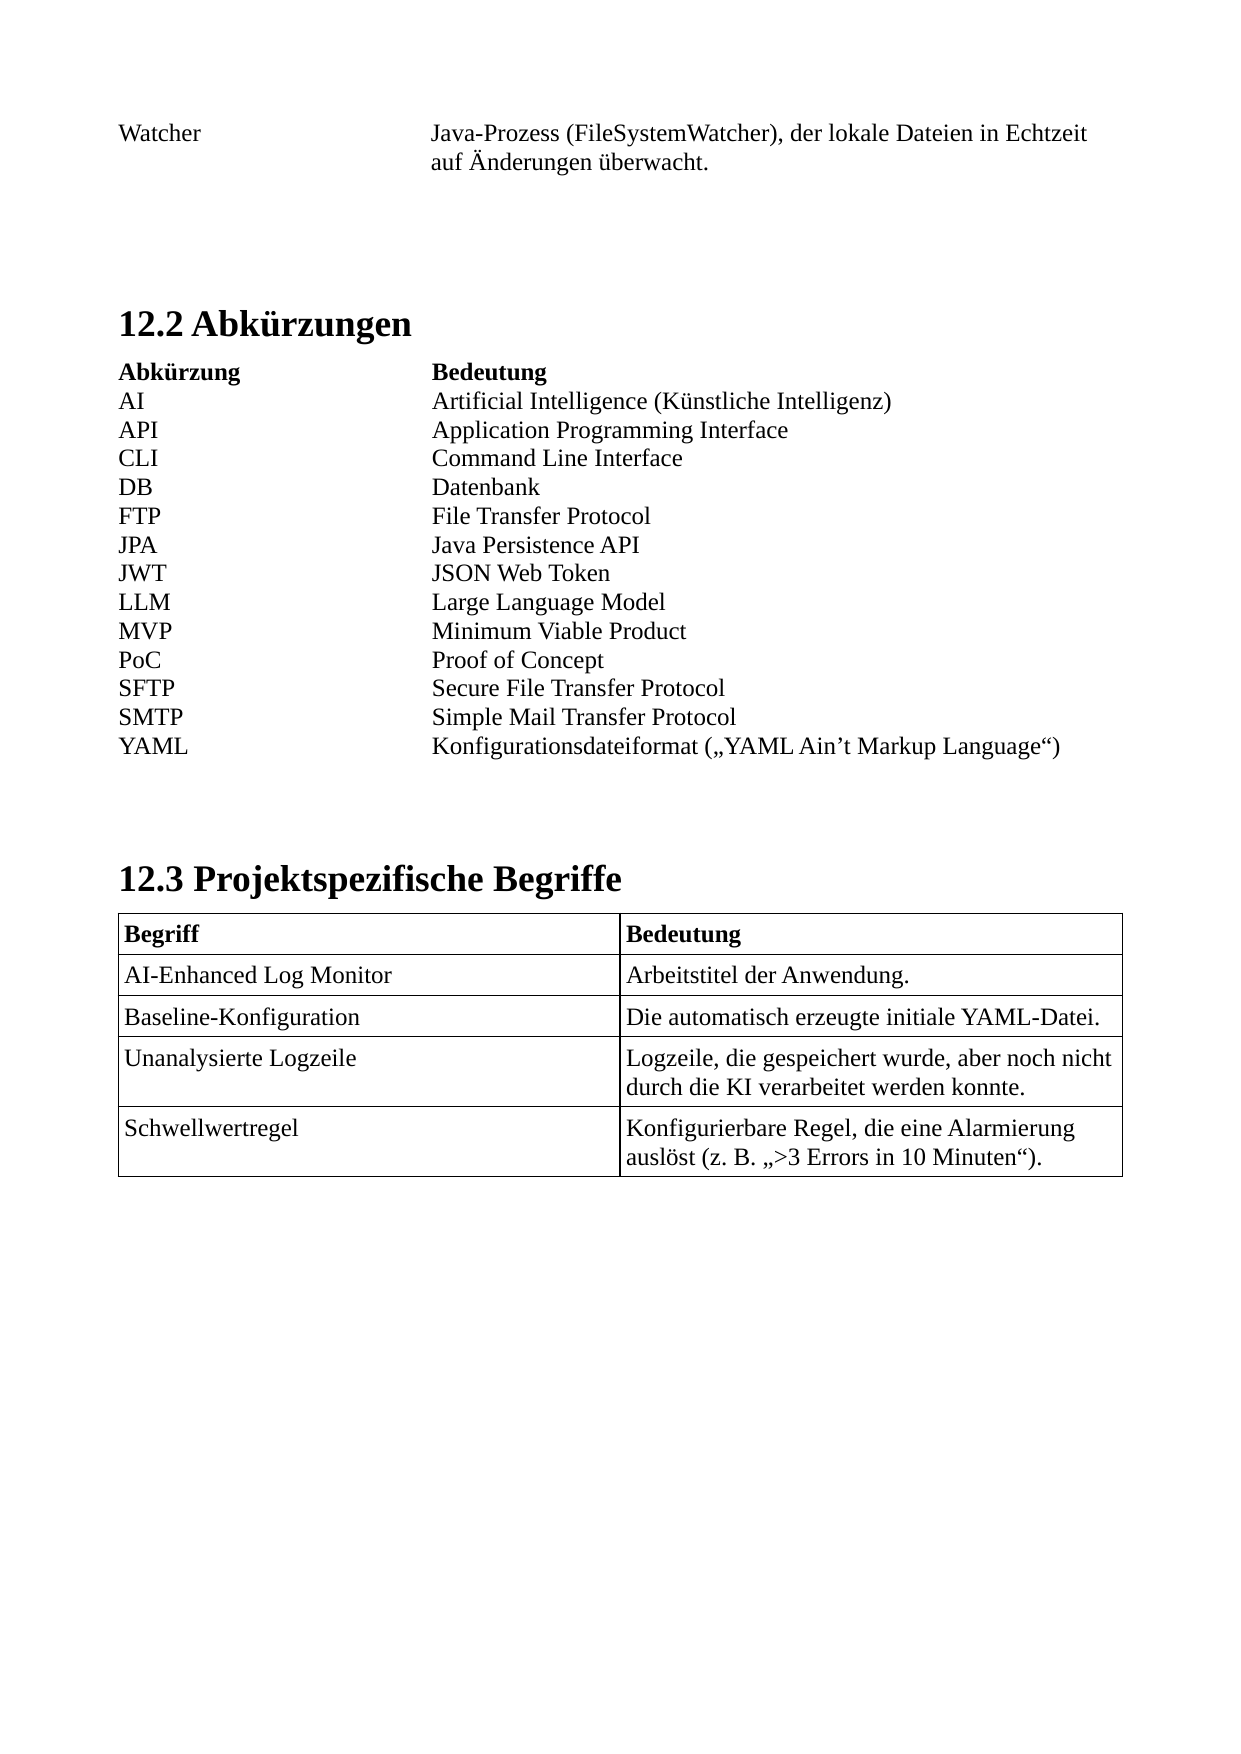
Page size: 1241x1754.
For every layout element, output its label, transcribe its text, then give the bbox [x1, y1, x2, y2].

table_cell YAML [118, 731, 432, 760]
table_cell Simple Mail Transfer Protocol [432, 702, 1122, 731]
table_cell Artificial Intelligence (Künstliche Intelligenz) [432, 386, 1122, 415]
subtitle 12.2 Abkürzungen [118, 302, 1122, 345]
table_cell Minimum Viable Product [432, 616, 1122, 645]
table_cell JWT [118, 559, 432, 587]
table_cell SFTP [118, 674, 432, 702]
table_cell Command Line Interface [432, 444, 1122, 472]
table_cell AI [118, 386, 432, 415]
table_cell SMTP [118, 702, 432, 731]
table_header Abkürzung [118, 357, 432, 386]
table_cell API [118, 415, 432, 443]
table_cell Java-Prozess (FileSystemWatcher), der lokale Dateien in Echtzeit auf Änderungen überwacht. [431, 118, 1122, 176]
table_cell [431, 176, 1122, 204]
table_cell DB [118, 472, 432, 501]
table_cell Baseline-Konfiguration [119, 996, 619, 1036]
table_cell LLM [118, 587, 432, 616]
table_cell Konfigurierbare Regel, die eine Alarmierung auslöst (z. B. „>3 Errors in 10 Minuten“). [621, 1107, 1122, 1176]
table_cell Konfigurationsdateiformat („YAML Ain’t Markup Language“) [432, 731, 1122, 760]
table_header Bedeutung [621, 914, 1122, 954]
table_cell MVP [118, 616, 432, 645]
table_header Bedeutung [432, 357, 1122, 386]
table_cell Proof of Concept [432, 645, 1122, 673]
table_cell Logzeile, die gespeichert wurde, aber noch nicht durch die KI verarbeitet werden konnte. [621, 1037, 1122, 1106]
table_cell Application Programming Interface [432, 415, 1122, 443]
table_cell FTP [118, 501, 432, 530]
table_cell JPA [118, 530, 432, 558]
table_cell Die automatisch erzeugte initiale YAML-Datei. [621, 996, 1122, 1036]
table_cell Arbeitstitel der Anwendung. [621, 955, 1122, 995]
table_header Begriff [119, 914, 619, 954]
table_cell CLI [118, 444, 432, 472]
table_cell Datenbank [432, 472, 1122, 501]
table_cell [118, 204, 431, 233]
table_cell Secure File Transfer Protocol [432, 674, 1122, 702]
table_cell [118, 760, 432, 788]
table_cell [432, 760, 1122, 788]
table_cell JSON Web Token [432, 559, 1122, 587]
table_cell [431, 204, 1122, 233]
table_cell AI-Enhanced Log Monitor [119, 955, 619, 995]
subtitle 12.3 Projektspezifische Begriffe [118, 857, 1122, 900]
table_cell Unanalysierte Logzeile [119, 1037, 619, 1106]
table_cell [118, 176, 431, 204]
table_cell Java Persistence API [432, 530, 1122, 558]
table_cell File Transfer Protocol [432, 501, 1122, 530]
table_cell Schwellwertregel [119, 1107, 619, 1176]
table_cell PoC [118, 645, 432, 673]
table_cell Large Language Model [432, 587, 1122, 616]
table_cell Watcher [118, 118, 431, 176]
